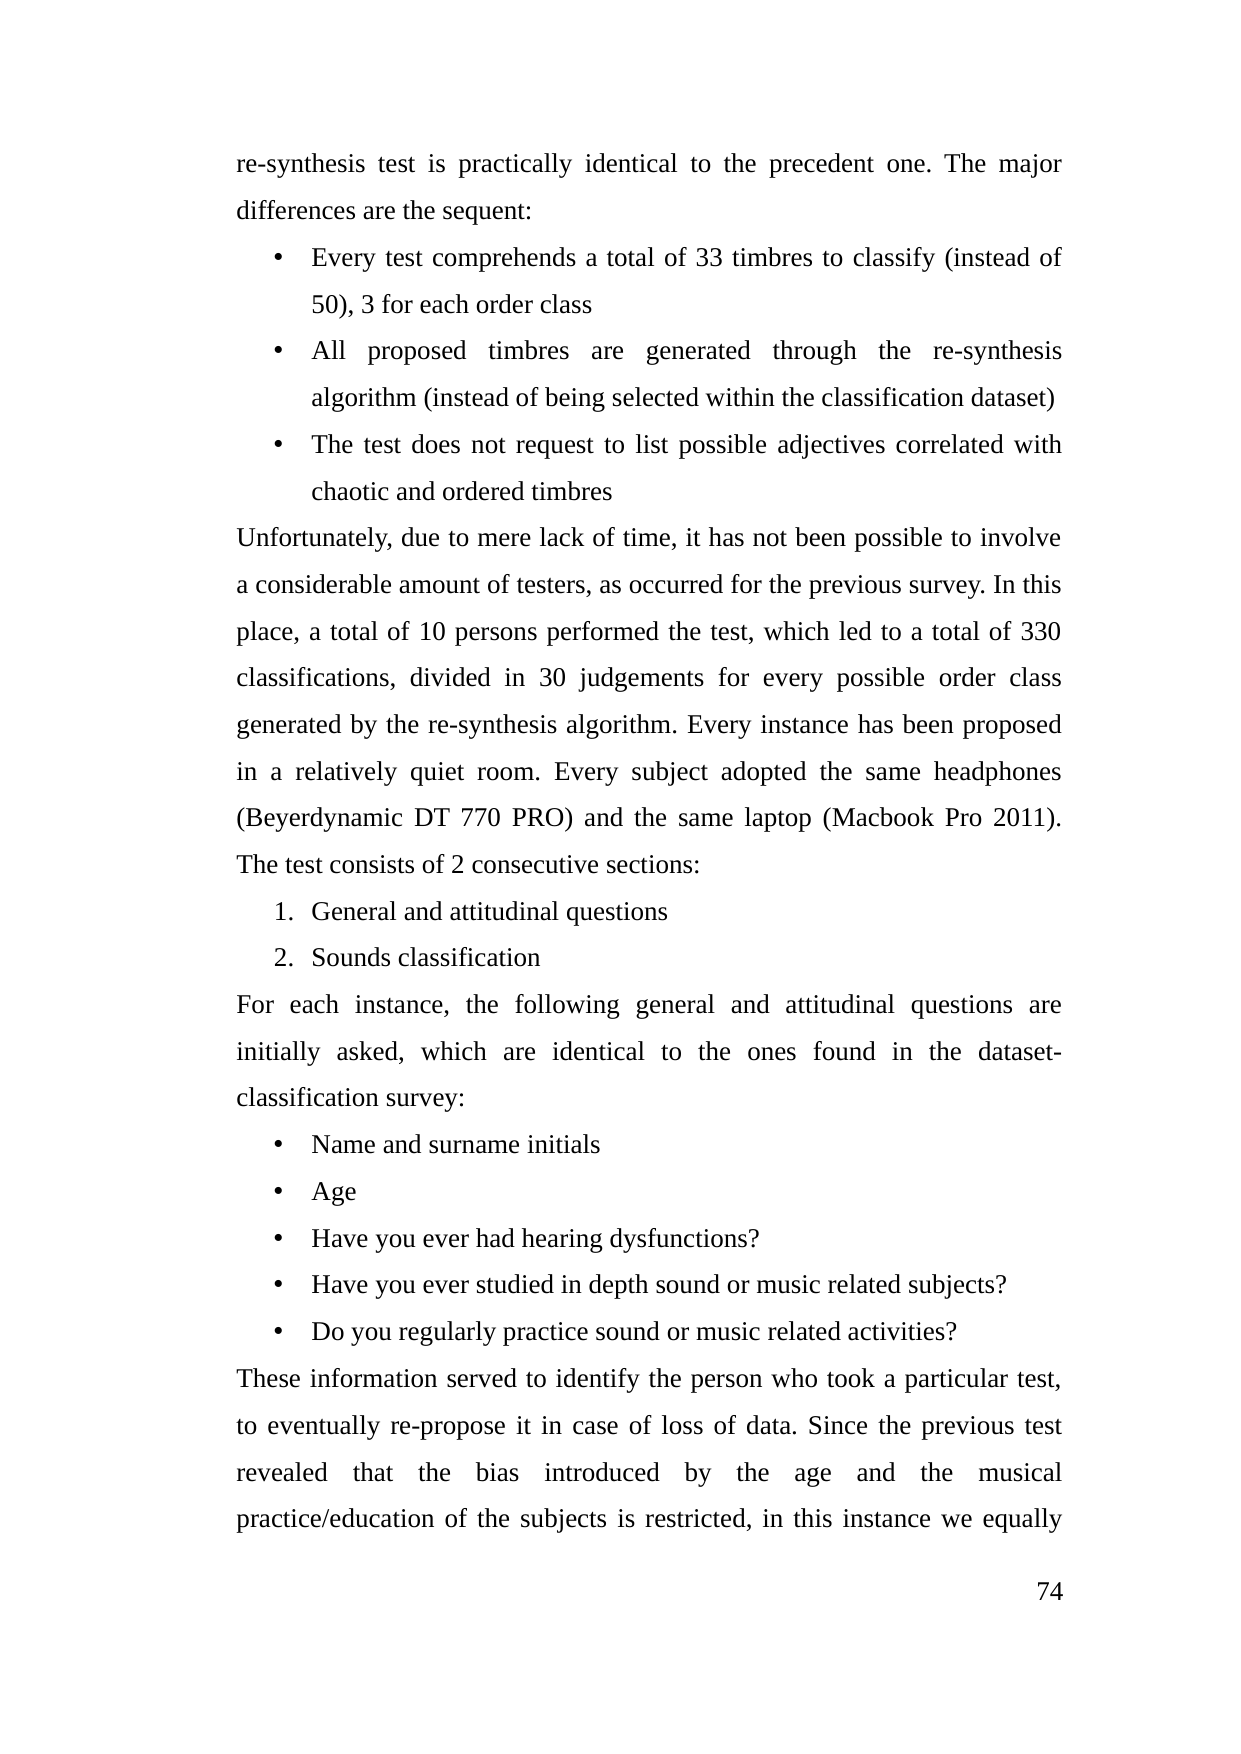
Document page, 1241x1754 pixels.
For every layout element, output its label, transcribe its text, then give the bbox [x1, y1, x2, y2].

list Have you ever had hearing dysfunctions? [274, 1222, 1063, 1253]
text These information served to identify the person who took a particular test, to eventually re-propose it in case of loss of data. Since the previous test revealed that the bias introduced by the age and the musical practice/education of the subjects is restricted, in this instance we equally [236, 1362, 1063, 1533]
list Do you regularly practice sound or music related activities? [274, 1315, 1063, 1347]
list All proposed timbres are generated through the re-synthesis algorithm (instead of being selected within the classification dataset) [274, 334, 1063, 412]
text Unfortunately, due to mere lack of time, it has not been possible to involve a considerable amount of testers, as occurred for the previous survey. In this place, a total of 10 persons performed the test, which led to a total of 330 classifications, divided in 30 judgements for every possible order class generated by the re-synthesis algorithm. Every instance has been proposed in a relatively quiet room. Every subject adopted the same headphones (Beyerdynamic DT 770 PRO) and the same laptop (Macbook Pro 2011). The test consists of 2 consecutive sections: [236, 521, 1063, 879]
list Name and surname initials [274, 1128, 1063, 1159]
text re-synthesis test is practically identical to the precedent one. The major differences are the sequent: [236, 148, 1063, 225]
list Sounds classification [274, 941, 1063, 972]
list Age [274, 1175, 1063, 1206]
text For each instance, the following general and attitudinal questions are initially asked, which are identical to the ones found in the dataset-classification survey: [236, 988, 1063, 1112]
list Have you ever studied in depth sound or music related subjects? [274, 1268, 1063, 1300]
list General and attitudinal questions [274, 894, 1063, 926]
list Every test comprehends a total of 33 timbres to classify (instead of 50), 3 for each order class [274, 241, 1063, 319]
list The test does not request to list possible adjectives correlated with chaotic and ordered timbres [274, 428, 1063, 506]
